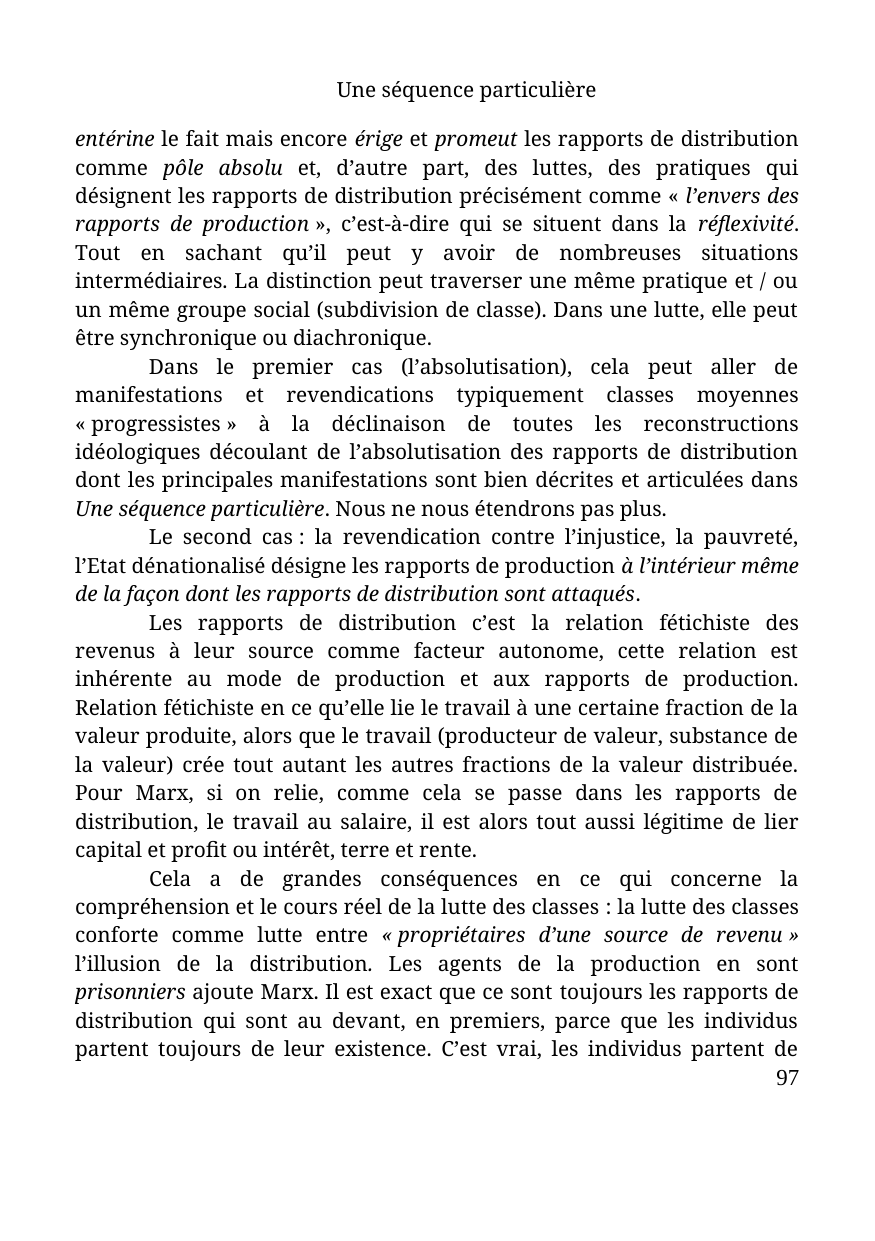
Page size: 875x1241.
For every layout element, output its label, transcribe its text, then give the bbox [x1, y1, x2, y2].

text Dans le premier cas (l’absolutisation), cela peut aller de manifestations et revendications typiquement classes moyennes « progressistes » à la déclinaison de toutes les reconstructions idéologiques découlant de l’absolutisation des rapports de distribution dont les principales manifestations sont bien décrites et articulées dans Une séquence particulière. Nous ne nous étendrons pas plus. [75, 352, 799, 522]
text Les rapports de distribution c’est la relation fétichiste des revenus à leur source comme facteur autonome, cette relation est inhérente au mode de production et aux rapports de production. Relation fétichiste en ce qu’elle lie le travail à une certaine fraction de la valeur produite, alors que le travail (producteur de valeur, substance de la valeur) crée tout autant les autres fractions de la valeur distribuée. Pour Marx, si on relie, comme cela se passe dans les rapports de distribution, le travail au salaire, il est alors tout aussi légitime de lier capital et profit ou intérêt, terre et rente. [75, 608, 799, 864]
text Cela a de grandes conséquences en ce qui concerne la compréhension et le cours réel de la lutte des classes : la lutte des classes conforte comme lutte entre « propriétaires d’une source de revenu » l’illusion de la distribution. Les agents de la production en sont prisonniers ajoute Marx. Il est exact que ce sont toujours les rapports de distribution qui sont au devant, en premiers, parce que les individus partent toujours de leur existence. C’est vrai, les individus partent de [75, 864, 799, 1063]
text entérine le fait mais encore érige et promeut les rapports de distribution comme pôle absolu et, d’autre part, des luttes, des pratiques qui désignent les rapports de distribution précisément comme « l’envers des rapports de production », c’est-à-dire qui se situent dans la réflexivité. Tout en sachant qu’il peut y avoir de nombreuses situations intermédiaires. La distinction peut traverser une même pratique et / ou un même groupe social (subdivision de classe). Dans une lutte, elle peut être synchronique ou diachronique. [75, 124, 799, 352]
text Le second cas : la revendication contre l’injustice, la pauvreté, l’Etat dénationalisé désigne les rapports de production à l’intérieur même de la façon dont les rapports de distribution sont attaqués. [75, 522, 799, 608]
